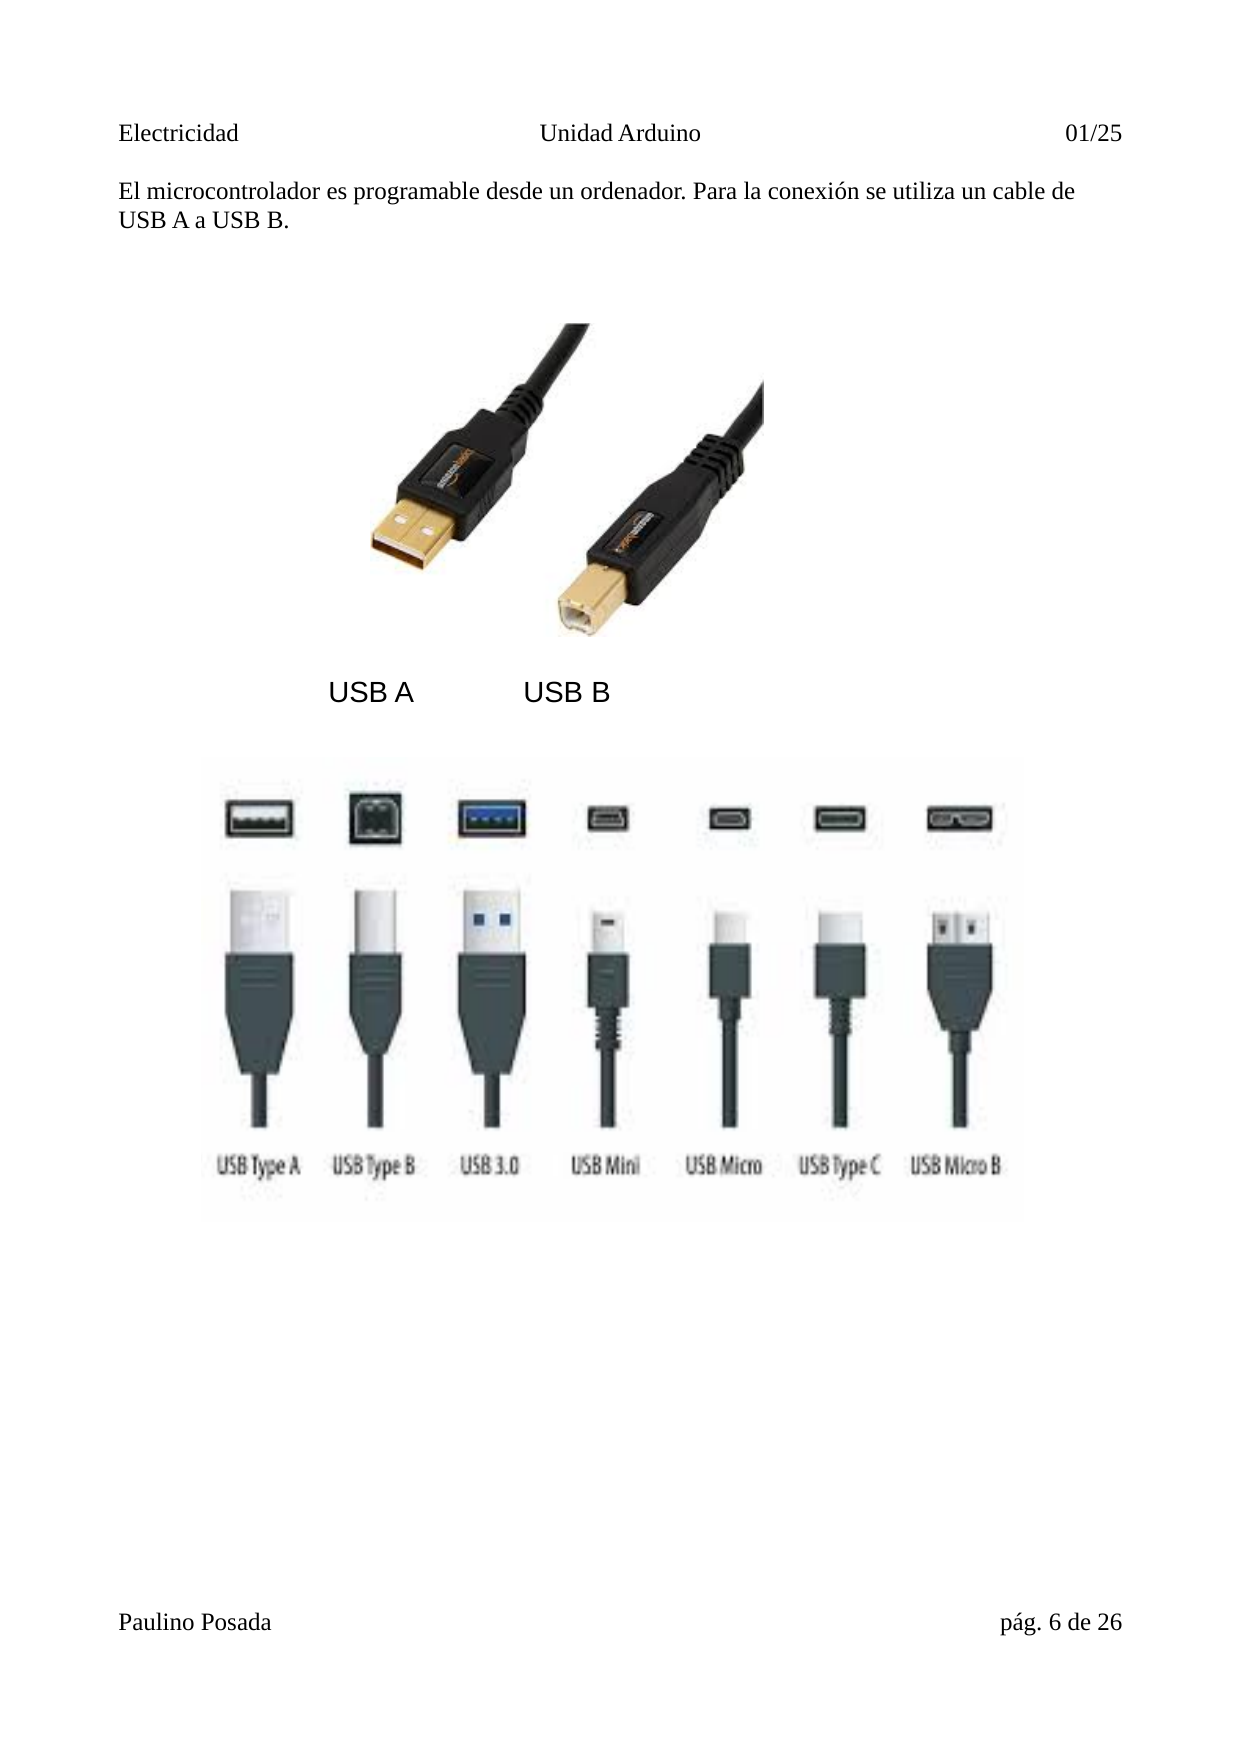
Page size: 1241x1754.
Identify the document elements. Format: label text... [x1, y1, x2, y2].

picture [201, 757, 1024, 1222]
picture [370, 323, 764, 637]
text El microcontrolador es programable desde un ordenador. Para la conexión se utiliza un cable de USB A a USB B. [118, 176, 1122, 234]
